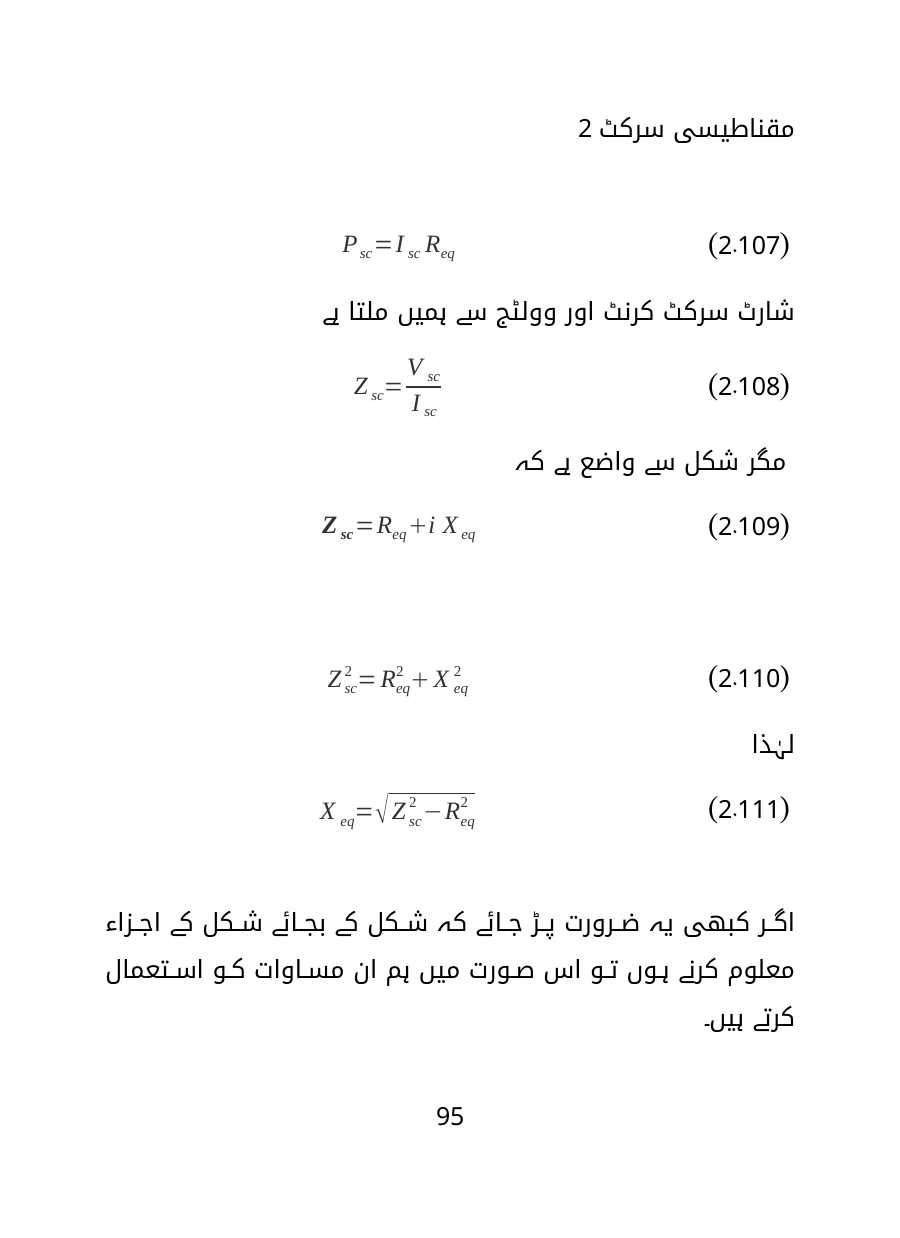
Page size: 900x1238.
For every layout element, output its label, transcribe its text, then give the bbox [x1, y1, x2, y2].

table_header [105, 498, 683, 569]
table_header [105, 348, 682, 438]
text مگر شکل سے واضع ہے کہ [105, 438, 795, 485]
table_header (2.108) [682, 348, 795, 438]
table_header [105, 216, 683, 288]
table_header [105, 650, 681, 721]
table_header (2.110) [681, 650, 795, 721]
text شارٹ سرکٹ کرنٹ اور وولٹج سے ہمیں ملتا ہے [105, 288, 795, 335]
table_header (2.107) [683, 216, 795, 288]
table_header (2.109) [683, 498, 795, 569]
text لہٰذا [105, 721, 795, 769]
table_header (2.111) [678, 781, 795, 852]
table_header [105, 781, 678, 852]
text اگر کبھی یہ ضرورت پڑ جائے کہ شکل کے بجائے شکل کے اجزاء معلوم کرنے ہوں تو اس صورت میں ہم ان مساوات کو استعمال کرتے ہیں۔ [105, 899, 795, 1041]
